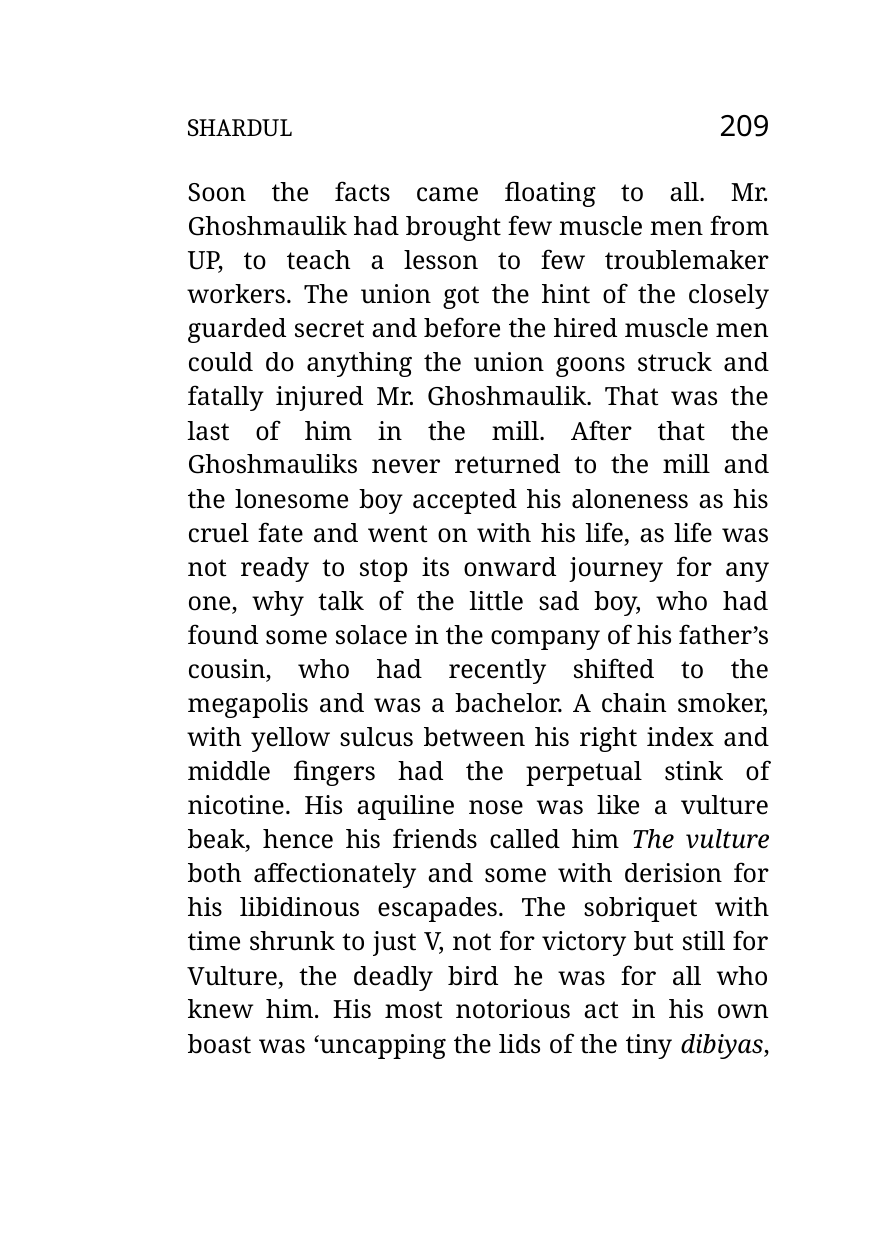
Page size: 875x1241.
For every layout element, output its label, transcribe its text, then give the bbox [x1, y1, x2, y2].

text Soon the facts came floating to all. Mr. Ghoshmaulik had brought few muscle men from UP, to teach a lesson to few troublemaker workers. The union got the hint of the closely guarded secret and before the hired muscle men could do anything the union goons struck and fatally injured Mr. Ghoshmaulik. That was the last of him in the mill. After that the Ghoshmauliks never returned to the mill and the lonesome boy accepted his aloneness as his cruel fate and went on with his life, as life was not ready to stop its onward journey for any one, why talk of the little sad boy, who had found some solace in the company of his father’s cousin, who had recently shifted to the megapolis and was a bachelor. A chain smoker, with yellow sulcus between his right index and middle fingers had the perpetual stink of nicotine. His aquiline nose was like a vulture beak, hence his friends called him The vulture both affectionately and some with derision for his libidinous escapades. The sobriquet with time shrunk to just V, not for victory but still for Vulture, the deadly bird he was for all who knew him. His most notorious act in his own boast was ‘uncapping the lids of the tiny dibiyas, [187, 175, 769, 1060]
